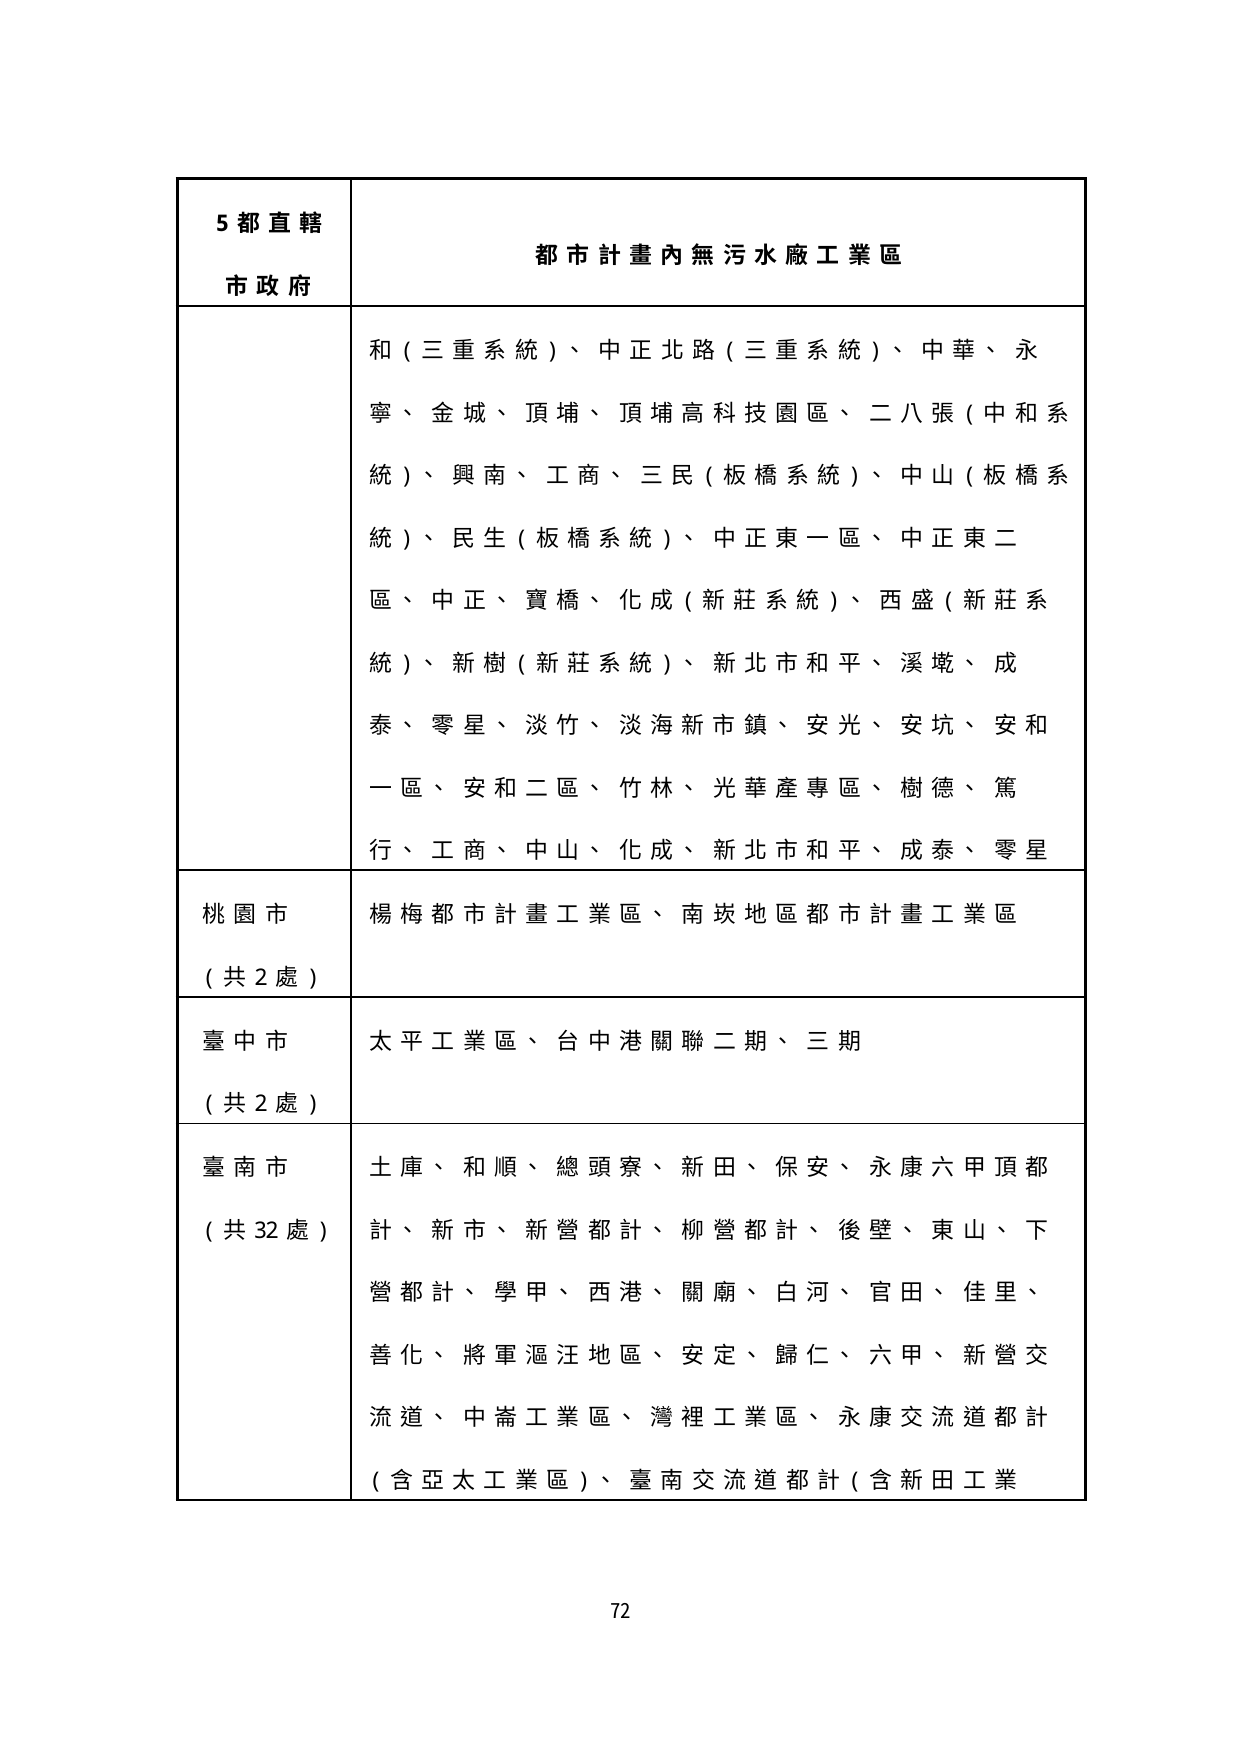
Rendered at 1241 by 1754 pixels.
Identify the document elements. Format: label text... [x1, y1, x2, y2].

table_header 都市計畫內無污水廠工業區 [352, 180, 1084, 305]
table_cell [179, 307, 350, 869]
table_cell 臺南市(共32處) [179, 1124, 350, 1499]
table_cell 桃園市(共2處) [179, 871, 350, 996]
table_header 5都直轄市政府 [179, 180, 350, 305]
table_cell 臺中市(共2處) [179, 998, 350, 1122]
table_cell 土庫、和順、總頭寮、新田、保安、永康六甲頂都計、新市、新營都計、柳營都計、後壁、東山、下營都計、學甲、西港、關廟、白河、官田、佳里、善化、將軍漚汪地區、安定、歸仁、六甲、新營交流道、中崙工業區、灣裡工業區、永康交流道都計(含亞太工業區)、臺南交流道都計(含新田工業 [352, 1124, 1084, 1499]
table_cell 楊梅都市計畫工業區、南崁地區都市計畫工業區 [352, 871, 1084, 996]
table_cell 太平工業區、台中港關聯二期、三期 [352, 998, 1084, 1122]
table_cell 和(三重系統)、中正北路(三重系統)、中華、永寧、金城、頂埔、頂埔高科技園區、二八張(中和系統)、興南、工商、三民(板橋系統)、中山(板橋系統)、民生(板橋系統)、中正東一區、中正東二區、中正、寶橋、化成(新莊系統)、西盛(新莊系統)、新樹(新莊系統)、新北市和平、溪墘、成泰、零星、淡竹、淡海新市鎮、安光、安坑、安和一區、安和二區、竹林、光華產專區、樹德、篤行、工商、中山、化成、新北市和平、成泰、零星 [352, 307, 1084, 869]
